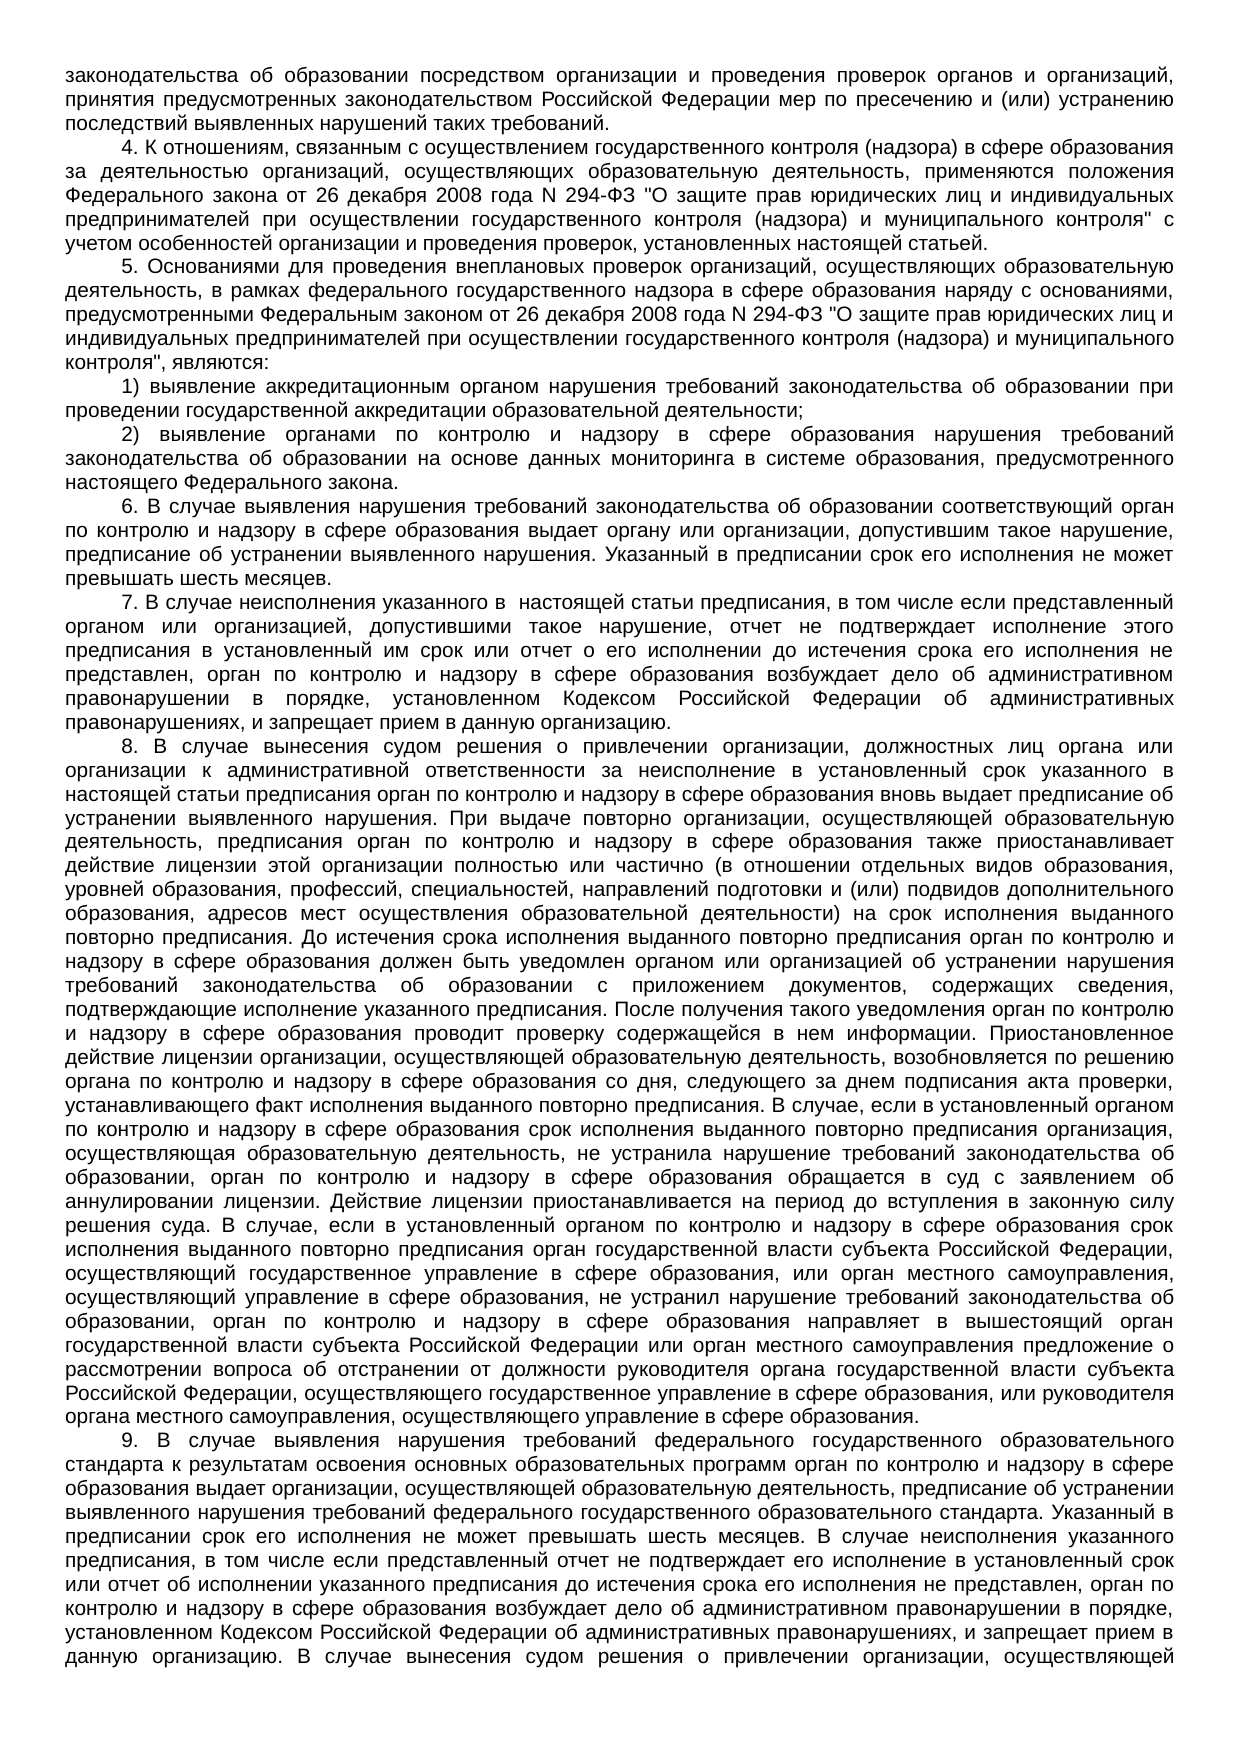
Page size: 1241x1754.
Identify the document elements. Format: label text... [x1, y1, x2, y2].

text законодательства об образовании посредством организации и проведения проверок органов и организаций, принятия предусмотренных законодательством Российской Федерации мер по пресечению и (или) устранению последствий выявленных нарушений таких требований. [65, 63, 1175, 134]
text 4. К отношениям, связанным с осуществлением государственного контроля (надзора) в сфере образования за деятельностью организаций, осуществляющих образовательную деятельность, применяются положения Федерального закона от 26 декабря 2008 года N 294-ФЗ "О защите прав юридических лиц и индивидуальных предпринимателей при осуществлении государственного контроля (надзора) и муниципального контроля" с учетом особенностей организации и проведения проверок, установленных настоящей статьей. [65, 134, 1175, 254]
text 9. В случае выявления нарушения требований федерального государственного образовательного стандарта к результатам освоения основных образовательных программ орган по контролю и надзору в сфере образования выдает организации, осуществляющей образовательную деятельность, предписание об устранении выявленного нарушения требований федерального государственного образовательного стандарта. Указанный в предписании срок его исполнения не может превышать шесть месяцев. В случае неисполнения указанного предписания, в том числе если представленный отчет не подтверждает его исполнение в установленный срок или отчет об исполнении указанного предписания до истечения срока его исполнения не представлен, орган по контролю и надзору в сфере образования возбуждает дело об административном правонарушении в порядке, установленном Кодексом Российской Федерации об административных правонарушениях, и запрещает прием в данную организацию. В случае вынесения судом решения о привлечении организации, осуществляющей [65, 1428, 1175, 1668]
text 6. В случае выявления нарушения требований законодательства об образовании соответствующий орган по контролю и надзору в сфере образования выдает органу или организации, допустившим такое нарушение, предписание об устранении выявленного нарушения. Указанный в предписании срок его исполнения не может превышать шесть месяцев. [65, 494, 1175, 590]
text 2) выявление органами по контролю и надзору в сфере образования нарушения требований законодательства об образовании на основе данных мониторинга в системе образования, предусмотренного настоящего Федерального закона. [65, 422, 1175, 494]
text 5. Основаниями для проведения внеплановых проверок организаций, осуществляющих образовательную деятельность, в рамках федерального государственного надзора в сфере образования наряду с основаниями, предусмотренными Федеральным законом от 26 декабря 2008 года N 294-ФЗ "О защите прав юридических лиц и индивидуальных предпринимателей при осуществлении государственного контроля (надзора) и муниципального контроля", являются: [65, 254, 1175, 374]
text 7. В случае неисполнения указанного в настоящей статьи предписания, в том числе если представленный органом или организацией, допустившими такое нарушение, отчет не подтверждает исполнение этого предписания в установленный им срок или отчет о его исполнении до истечения срока его исполнения не представлен, орган по контролю и надзору в сфере образования возбуждает дело об административном правонарушении в порядке, установленном Кодексом Российской Федерации об административных правонарушениях, и запрещает прием в данную организацию. [65, 590, 1175, 733]
text 8. В случае вынесения судом решения о привлечении организации, должностных лиц органа или организации к административной ответственности за неисполнение в установленный срок указанного в настоящей статьи предписания орган по контролю и надзору в сфере образования вновь выдает предписание об устранении выявленного нарушения. При выдаче повторно организации, осуществляющей образовательную деятельность, предписания орган по контролю и надзору в сфере образования также приостанавливает действие лицензии этой организации полностью или частично (в отношении отдельных видов образования, уровней образования, профессий, специальностей, направлений подготовки и (или) подвидов дополнительного образования, адресов мест осуществления образовательной деятельности) на срок исполнения выданного повторно предписания. До истечения срока исполнения выданного повторно предписания орган по контролю и надзору в сфере образования должен быть уведомлен органом или организацией об устранении нарушения требований законодательства об образовании с приложением документов, содержащих сведения, подтверждающие исполнение указанного предписания. После получения такого уведомления орган по контролю и надзору в сфере образования проводит проверку содержащейся в нем информации. Приостановленное действие лицензии организации, осуществляющей образовательную деятельность, возобновляется по решению органа по контролю и надзору в сфере образования со дня, следующего за днем подписания акта проверки, устанавливающего факт исполнения выданного повторно предписания. В случае, если в установленный органом по контролю и надзору в сфере образования срок исполнения выданного повторно предписания организация, осуществляющая образовательную деятельность, не устранила нарушение требований законодательства об образовании, орган по контролю и надзору в сфере образования обращается в суд с заявлением об аннулировании лицензии. Действие лицензии приостанавливается на период до вступления в законную силу решения суда. В случае, если в установленный органом по контролю и надзору в сфере образования срок исполнения выданного повторно предписания орган государственной власти субъекта Российской Федерации, осуществляющий государственное управление в сфере образования, или орган местного самоуправления, осуществляющий управление в сфере образования, не устранил нарушение требований законодательства об образовании, орган по контролю и надзору в сфере образования направляет в вышестоящий орган государственной власти субъекта Российской Федерации или орган местного самоуправления предложение о рассмотрении вопроса об отстранении от должности руководителя органа государственной власти субъекта Российской Федерации, осуществляющего государственное управление в сфере образования, или руководителя органа местного самоуправления, осуществляющего управление в сфере образования. [65, 733, 1175, 1428]
text 1) выявление аккредитационным органом нарушения требований законодательства об образовании при проведении государственной аккредитации образовательной деятельности; [65, 374, 1175, 422]
